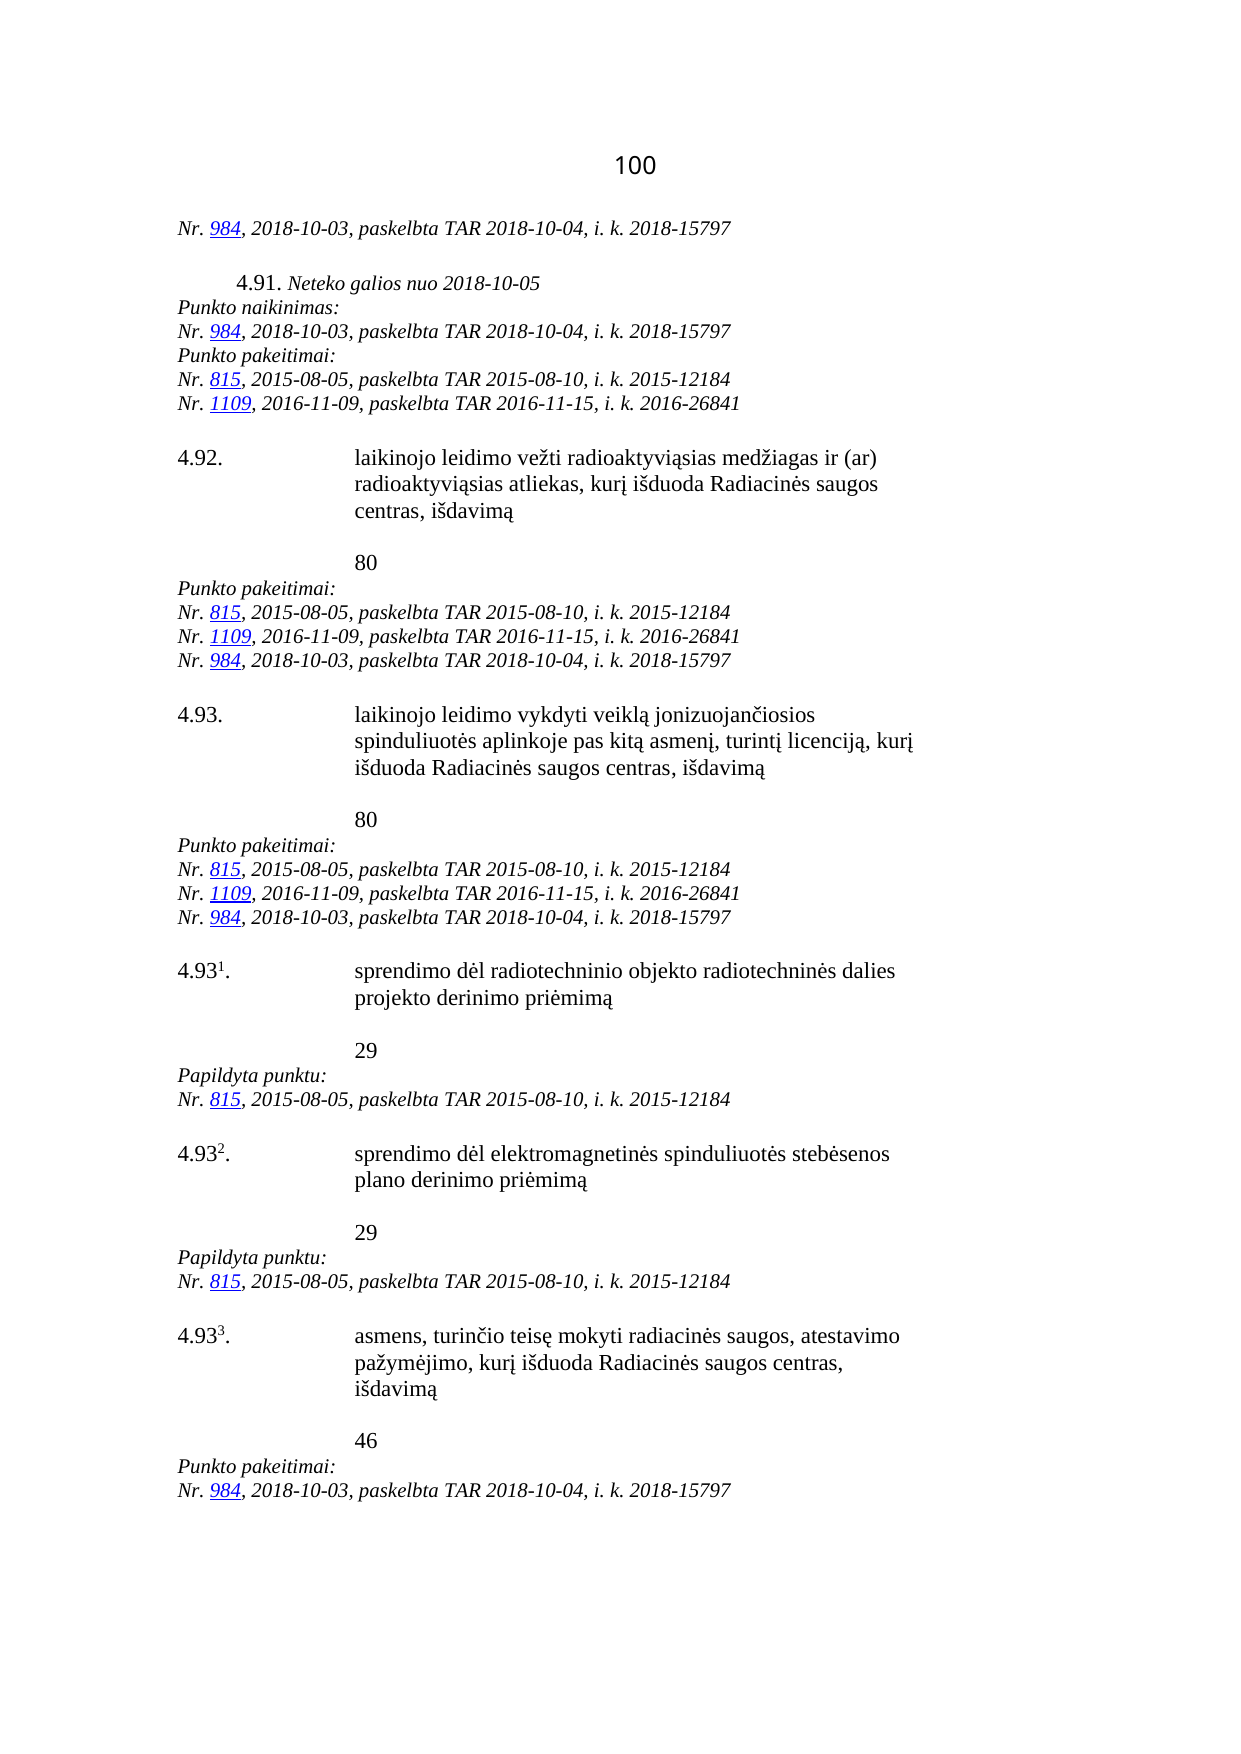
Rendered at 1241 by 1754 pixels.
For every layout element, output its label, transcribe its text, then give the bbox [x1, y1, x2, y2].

text Punkto pakeitimai: [177, 576, 1093, 600]
text Papildyta punktu: [177, 1063, 1093, 1087]
text Nr. 984, 2018-10-03, paskelbta TAR 2018-10-04, i. k. 2018-15797 [177, 319, 1093, 343]
text Nr. 984, 2018-10-03, paskelbta TAR 2018-10-04, i. k. 2018-15797 [177, 905, 1093, 929]
text Nr. 815, 2015-08-05, paskelbta TAR 2015-08-10, i. k. 2015-12184 [177, 367, 1093, 391]
text Nr. 1109, 2016-11-09, paskelbta TAR 2016-11-15, i. k. 2016-26841 [177, 881, 1093, 905]
text Punkto naikinimas: [177, 295, 1093, 319]
text 4.932. sprendimo dėl elektromagnetinės spinduliuotės stebėsenos [177, 1140, 945, 1166]
text Nr. 815, 2015-08-05, paskelbta TAR 2015-08-10, i. k. 2015-12184 [177, 1087, 1093, 1111]
text projekto derinimo priėmimą 29 [354, 984, 945, 1063]
text Punkto pakeitimai: [177, 833, 1093, 857]
text Nr. 1109, 2016-11-09, paskelbta TAR 2016-11-15, i. k. 2016-26841 [177, 391, 1093, 415]
text Nr. 815, 2015-08-05, paskelbta TAR 2015-08-10, i. k. 2015-12184 [177, 1269, 1093, 1293]
text Papildyta punktu: [177, 1245, 1093, 1269]
text 4.91. Neteko galios nuo 2018-10-05 [177, 269, 1093, 295]
text Nr. 984, 2018-10-03, paskelbta TAR 2018-10-04, i. k. 2018-15797 [177, 648, 1093, 672]
text plano derinimo priėmimą 29 [354, 1166, 945, 1245]
text Nr. 1109, 2016-11-09, paskelbta TAR 2016-11-15, i. k. 2016-26841 [177, 624, 1093, 648]
text Nr. 815, 2015-08-05, paskelbta TAR 2015-08-10, i. k. 2015-12184 [177, 600, 1093, 624]
text Punkto pakeitimai: [177, 1454, 1093, 1478]
text 4.93. laikinojo leidimo vykdyti veiklą jonizuojančiosios spinduliuotės aplinkoje pas kitą asmenį, turintį licenciją, kurį išduoda Radiacinės saugos centras, išdavimą 80 [177, 701, 916, 833]
text Nr. 815, 2015-08-05, paskelbta TAR 2015-08-10, i. k. 2015-12184 [177, 857, 1093, 881]
text Nr. 984, 2018-10-03, paskelbta TAR 2018-10-04, i. k. 2018-15797 [177, 216, 1093, 240]
text Punkto pakeitimai: [177, 343, 1093, 367]
text 4.92. laikinojo leidimo vežti radioaktyviąsias medžiagas ir (ar) radioaktyviąsias atliekas, kurį išduoda Radiacinės saugos centras, išdavimą 80 [177, 444, 916, 576]
text 4.931. sprendimo dėl radiotechninio objekto radiotechninės dalies [177, 958, 945, 984]
text 4.933. asmens, turinčio teisę mokyti radiacinės saugos, atestavimo pažymėjimo, kurį išduoda Radiacinės saugos centras, išdavimą 46 [177, 1322, 916, 1454]
text Nr. 984, 2018-10-03, paskelbta TAR 2018-10-04, i. k. 2018-15797 [177, 1478, 1093, 1502]
